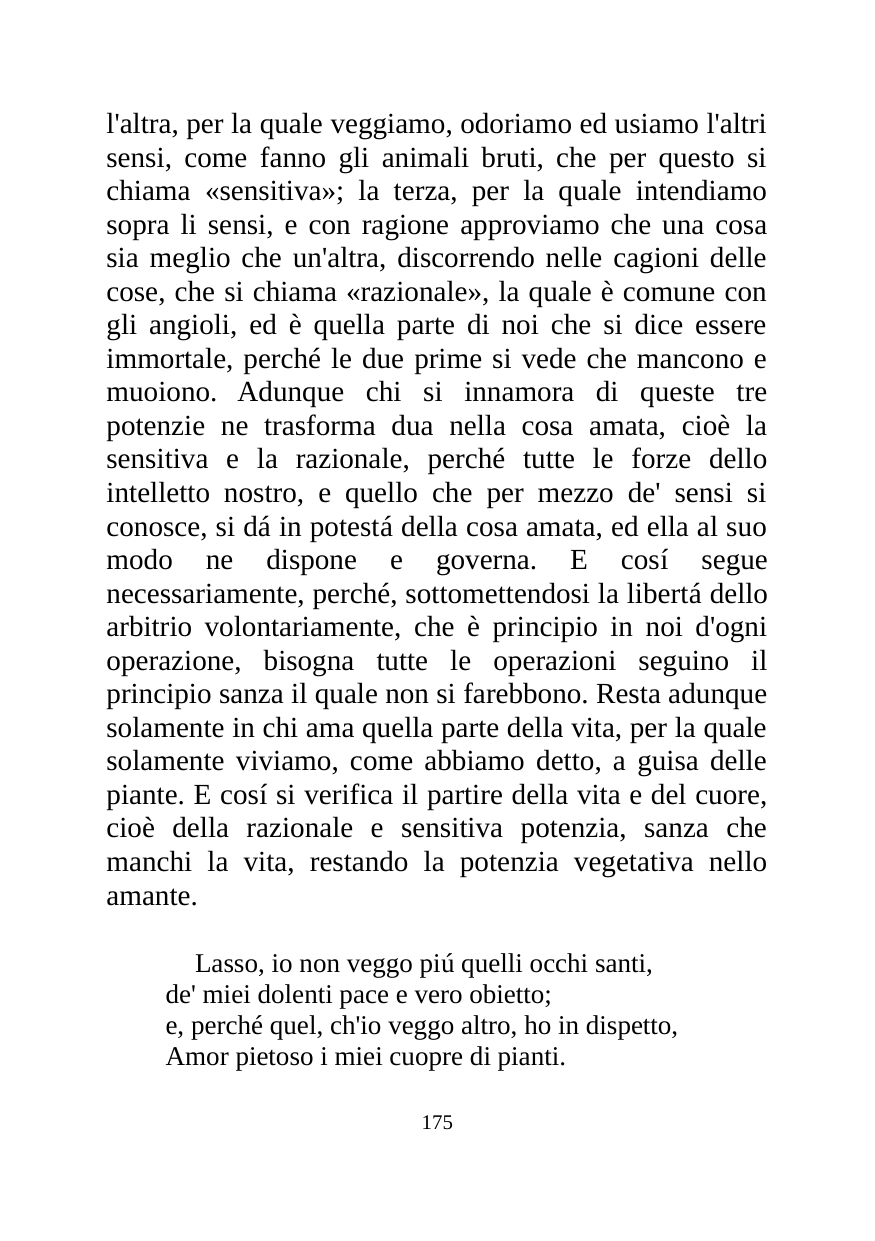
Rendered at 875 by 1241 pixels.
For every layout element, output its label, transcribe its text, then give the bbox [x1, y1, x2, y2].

text Lasso, io non veggo piú quelli occhi santi, de' miei dolenti pace e vero obietto; e, perché quel, ch'io veggo altro, ho in dispetto, Amor pietoso i miei cuopre di pianti. [165, 947, 768, 1071]
text l'altra, per la quale veggiamo, odoriamo ed usiamo l'altri sensi, come fanno gli animali bruti, che per questo si chiama «sensitiva»; la terza, per la quale intendiamo sopra li sensi, e con ragione approviamo che una cosa sia meglio che un'altra, discorrendo nelle cagioni delle cose, che si chiama «razionale», la quale è comune con gli angioli, ed è quella parte di noi che si dice essere immortale, perché le due prime si vede che mancono e muoiono. Adunque chi si innamora di queste tre potenzie ne trasforma dua nella cosa amata, cioè la sensitiva e la razionale, perché tutte le forze dello intelletto nostro, e quello che per mezzo de' sensi si conosce, si dá in potestá della cosa amata, ed ella al suo modo ne dispone e governa. E cosí segue necessariamente, perché, sottomettendosi la libertá dello arbitrio volontariamente, che è principio in noi d'ogni operazione, bisogna tutte le operazioni seguino il principio sanza il quale non si farebbono. Resta adunque solamente in chi ama quella parte della vita, per la quale solamente viviamo, come abbiamo detto, a guisa delle piante. E cosí si verifica il partire della vita e del cuore, cioè della razionale e sensitiva potenzia, sanza che manchi la vita, restando la potenzia vegetativa nello amante. [106, 106, 768, 911]
